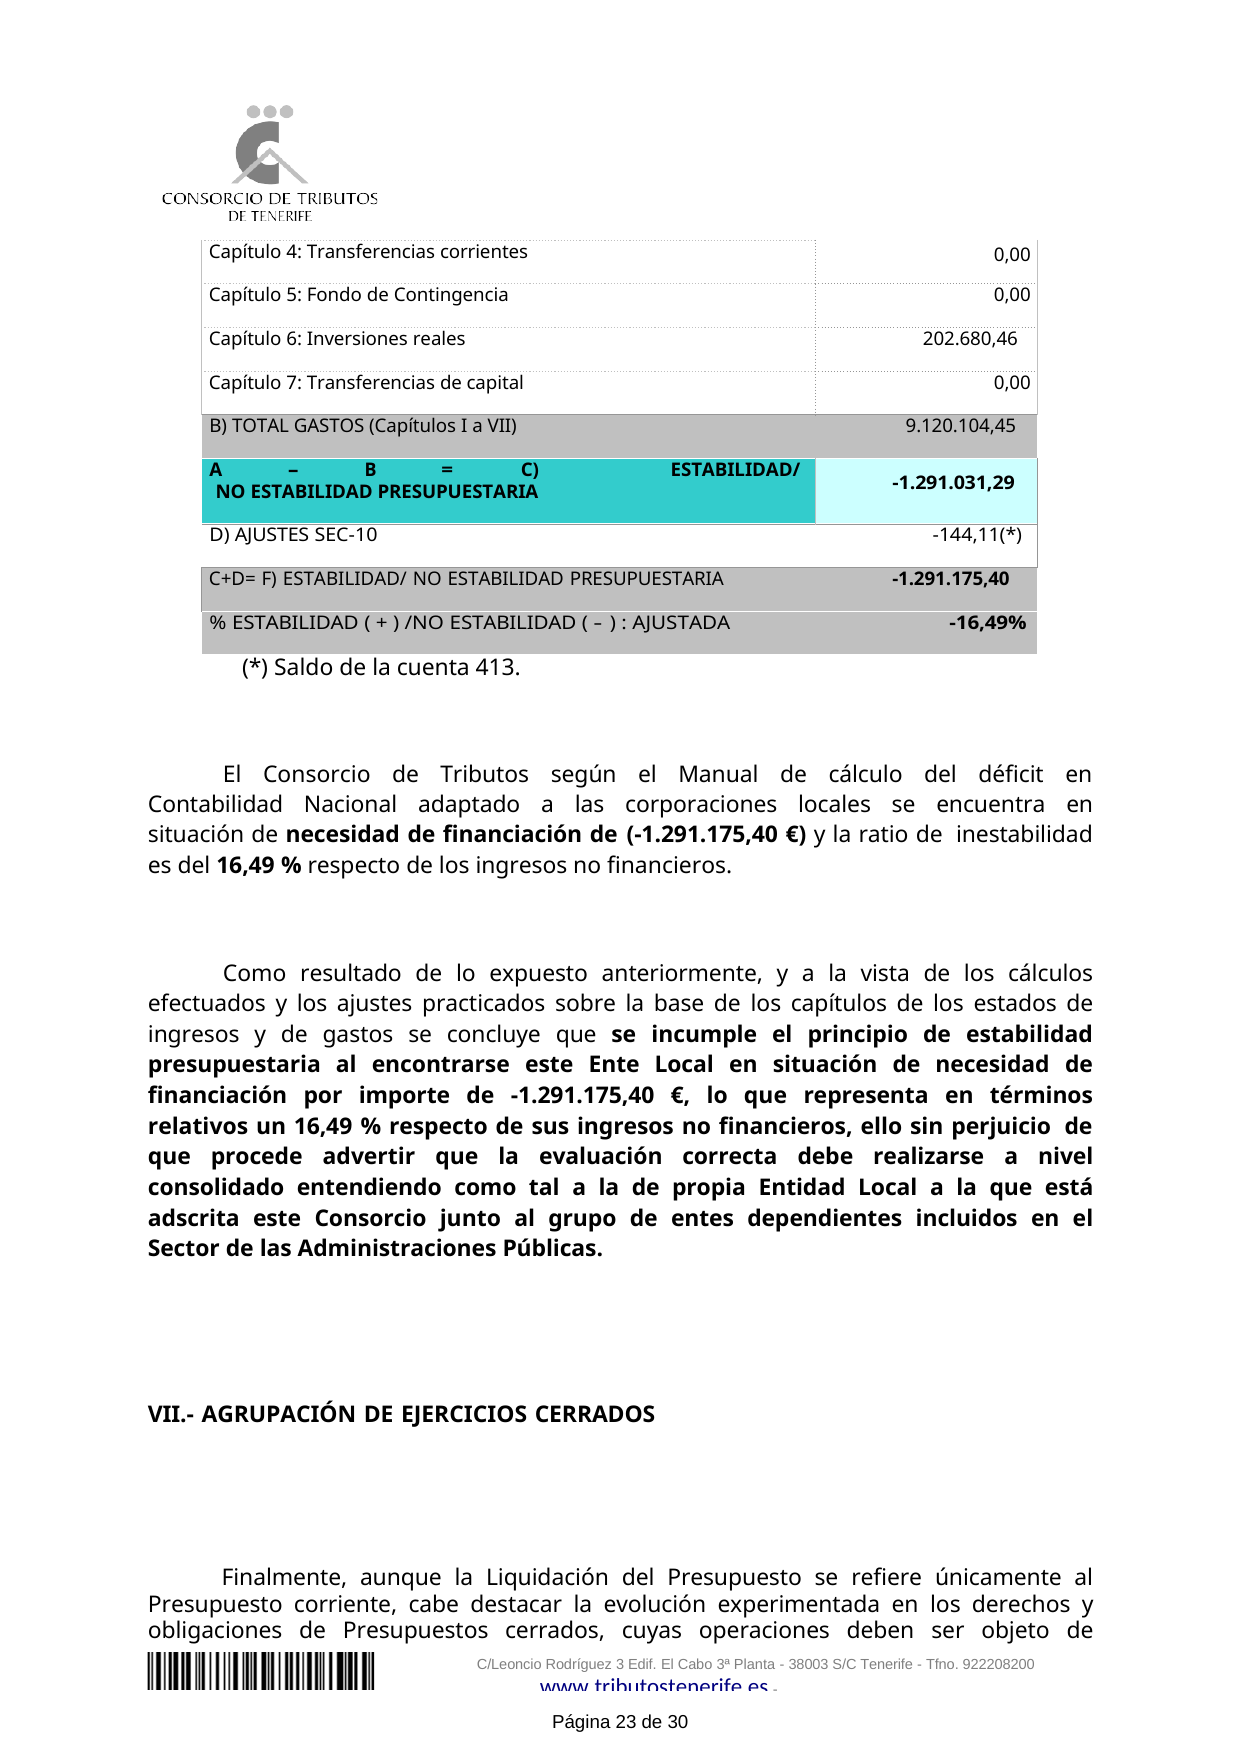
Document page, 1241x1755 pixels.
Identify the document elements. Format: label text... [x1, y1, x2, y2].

table_cell D) AJUSTES SEC-10 -144,11(*) [202, 525, 1037, 567]
table_header 0,00 [816, 240, 1037, 283]
text Finalmente, aunque la Liquidación del Presupuesto se refiere únicamente al Presupuesto corriente, cabe destacar la evolución experimentada en los derechos y obligaciones de Presupuestos cerrados, cuyas operaciones deben ser objeto de [148, 1564, 1093, 1644]
text El Consorcio de Tributos según el Manual de cálculo del déficit en Contabilidad Nacional adaptado a las corporaciones locales se encuentra en situación de necesidad de financiación de (-1.291.175,40 €) y la ratio de inestabilidad es del 16,49 % respecto de los ingresos no financieros. [148, 758, 1093, 880]
table_cell % ESTABILIDAD ( + ) /NO ESTABILIDAD ( - ) : AJUSTADA -16,49% [202, 612, 1037, 654]
table_cell C+D= F) ESTABILIDAD/ NO ESTABILIDAD PRESUPUESTARIA -1.291.175,40 [202, 568, 1037, 611]
table_header Capítulo 4: Transferencias corrientes [202, 240, 816, 283]
text (*) Saldo de la cuenta 413. [242, 654, 1105, 681]
table_cell B) TOTAL GASTOS (Capítulos I a VII) 9.120.104,45 [202, 415, 1037, 458]
table_cell 0,00 [816, 371, 1037, 414]
table_cell 0,00 [816, 283, 1037, 327]
table_cell 202.680,46 [816, 327, 1037, 371]
text Como resultado de lo expuesto anteriormente, y a la vista de los cálculos efectuados y los ajustes practicados sobre la base de los capítulos de los estados de ingresos y de gastos se concluye que se incumple el principio de estabilidad presupuestaria al encontrarse este Ente Local en situación de necesidad de financiación por importe de -1.291.175,40 €, lo que representa en términos relativos un 16,49 % respecto de sus ingresos no financieros, ello sin perjuicio de que procede advertir que la evaluación correcta debe realizarse a nivel consolidado entendiendo como tal a la de propia Entidad Local a la que está adscrita este Consorcio junto al grupo de entes dependientes incluidos en el Sector de las Administraciones Públicas. [148, 957, 1093, 1263]
table_cell A - B = C) ESTABILIDAD/ NO ESTABILIDAD PRESUPUESTARIA [202, 459, 815, 523]
text VII.- AGRUPACIÓN DE EJERCICIOS CERRADOS [148, 1398, 1105, 1430]
table_cell Capítulo 7: Transferencias de capital [202, 371, 816, 414]
table_cell Capítulo 6: Inversiones reales [202, 327, 816, 371]
table_cell Capítulo 5: Fondo de Contingencia [202, 283, 816, 327]
table_cell -1.291.031,29 [816, 459, 1037, 523]
